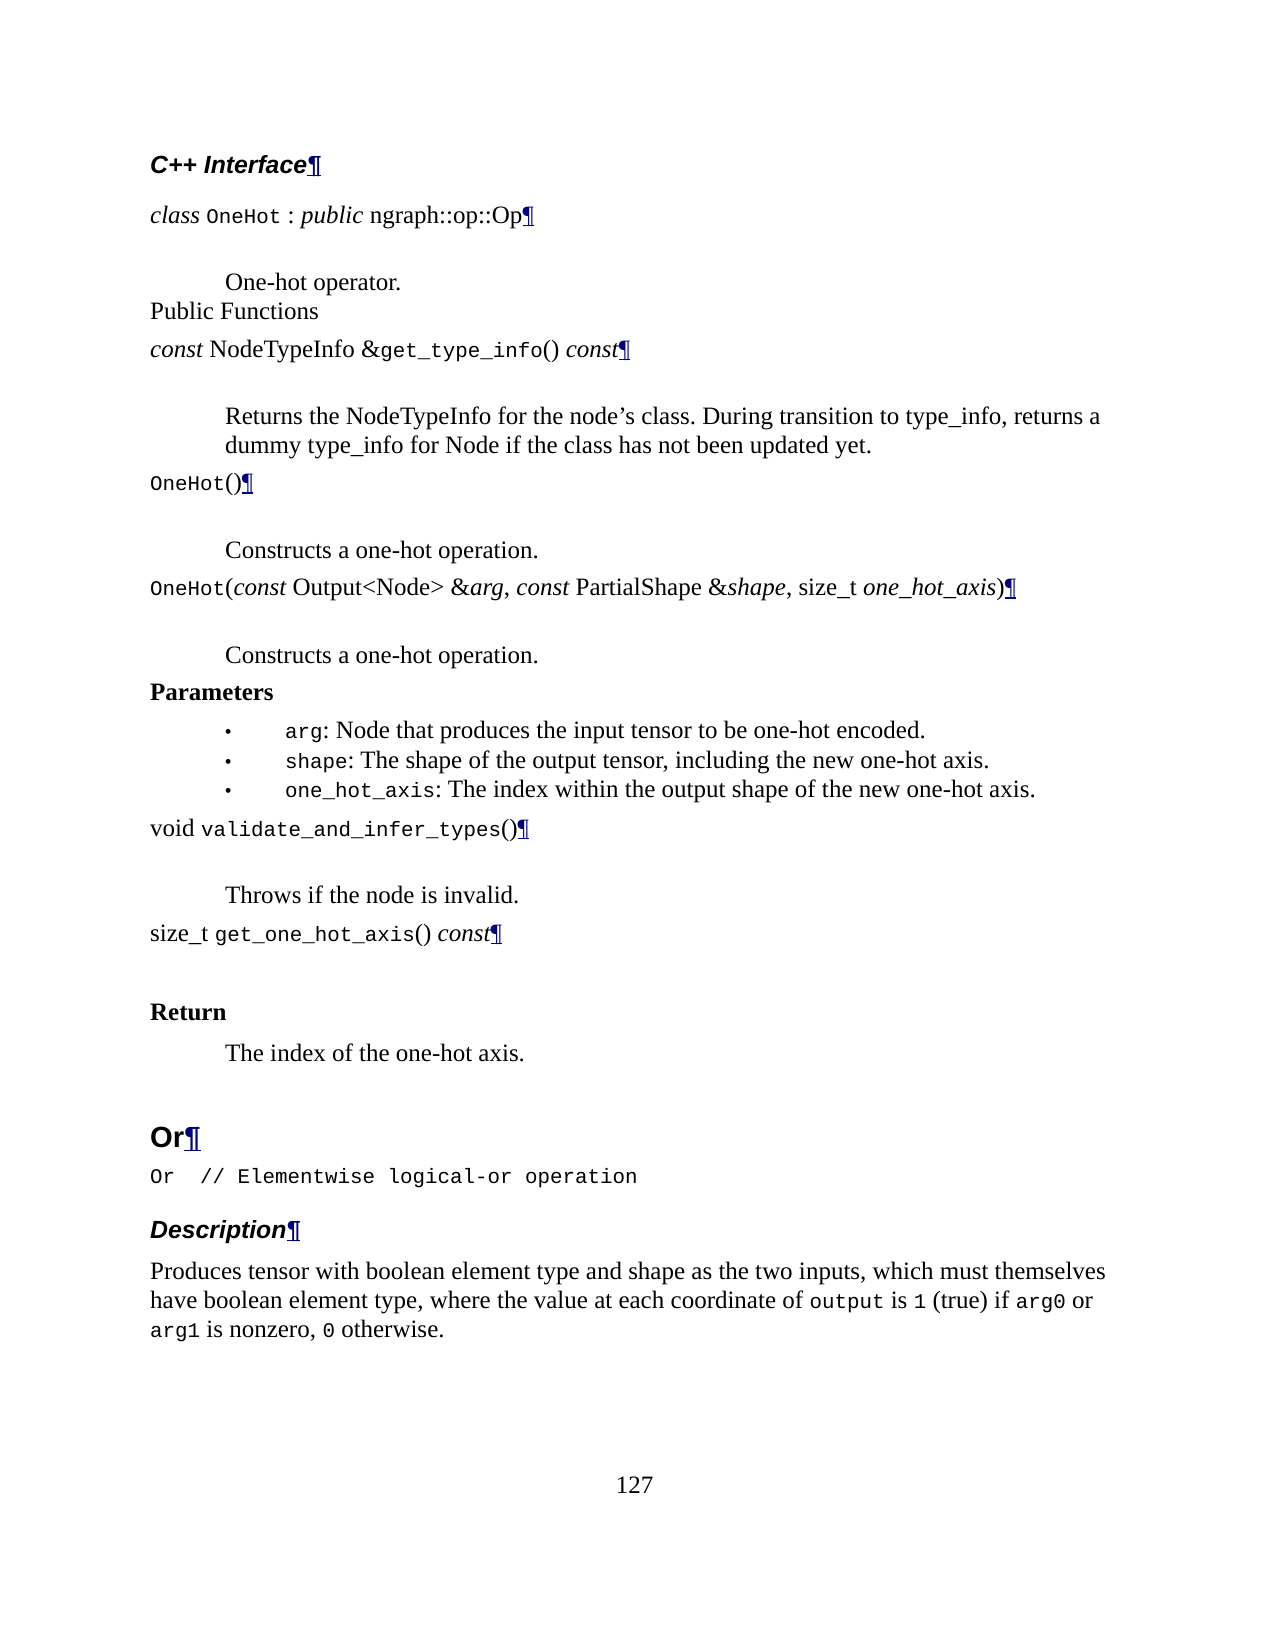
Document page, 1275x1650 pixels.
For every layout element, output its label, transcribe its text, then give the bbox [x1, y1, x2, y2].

text class OneHot : public ngraph::op::Op¶ [150, 200, 1125, 258]
text One-hot operator. [225, 267, 1125, 296]
text size_t get_one_hot_axis() const¶ [150, 918, 1125, 976]
text Or // Elementwise logical-or operation [150, 1166, 1125, 1190]
subtitle C++ Interface¶ [150, 150, 1125, 178]
text Public Functions [150, 296, 1125, 325]
text Produces tensor with boolean element type and shape as the two inputs, which must themselves have boolean element type, where the value at each coordinate of output is 1 (true) if arg0 or arg1 is nonzero, 0 otherwise. [150, 1256, 1125, 1344]
text Constructs a one-hot operation. [225, 640, 1125, 668]
text Returns the NodeTypeInfo for the node’s class. During transition to type_info, returns a dummy type_info for Node if the class has not been updated yet. [225, 401, 1125, 458]
text OneHot()¶ [150, 467, 1125, 526]
list one_hot_axis: The index within the output shape of the new one-hot axis. [225, 774, 1125, 804]
text Constructs a one-hot operation. [225, 535, 1125, 563]
text void validate_and_infer_types()¶ [150, 813, 1125, 871]
subtitle Or¶ [150, 1120, 1125, 1154]
text The index of the one-hot axis. [225, 1038, 1125, 1067]
text Parameters [150, 677, 1125, 706]
list arg: Node that produces the input tensor to be one-hot encoded. [225, 715, 1125, 745]
text Return [150, 997, 1125, 1026]
text Throws if the node is invalid. [225, 880, 1125, 909]
list shape: The shape of the output tensor, including the new one-hot axis. [225, 745, 1125, 774]
text const NodeTypeInfo &get_type_info() const¶ [150, 334, 1125, 392]
subtitle Description¶ [150, 1215, 1125, 1244]
text OneHot(const Output<Node> &arg, const PartialShape &shape, size_t one_hot_axis)¶ [150, 572, 1125, 631]
